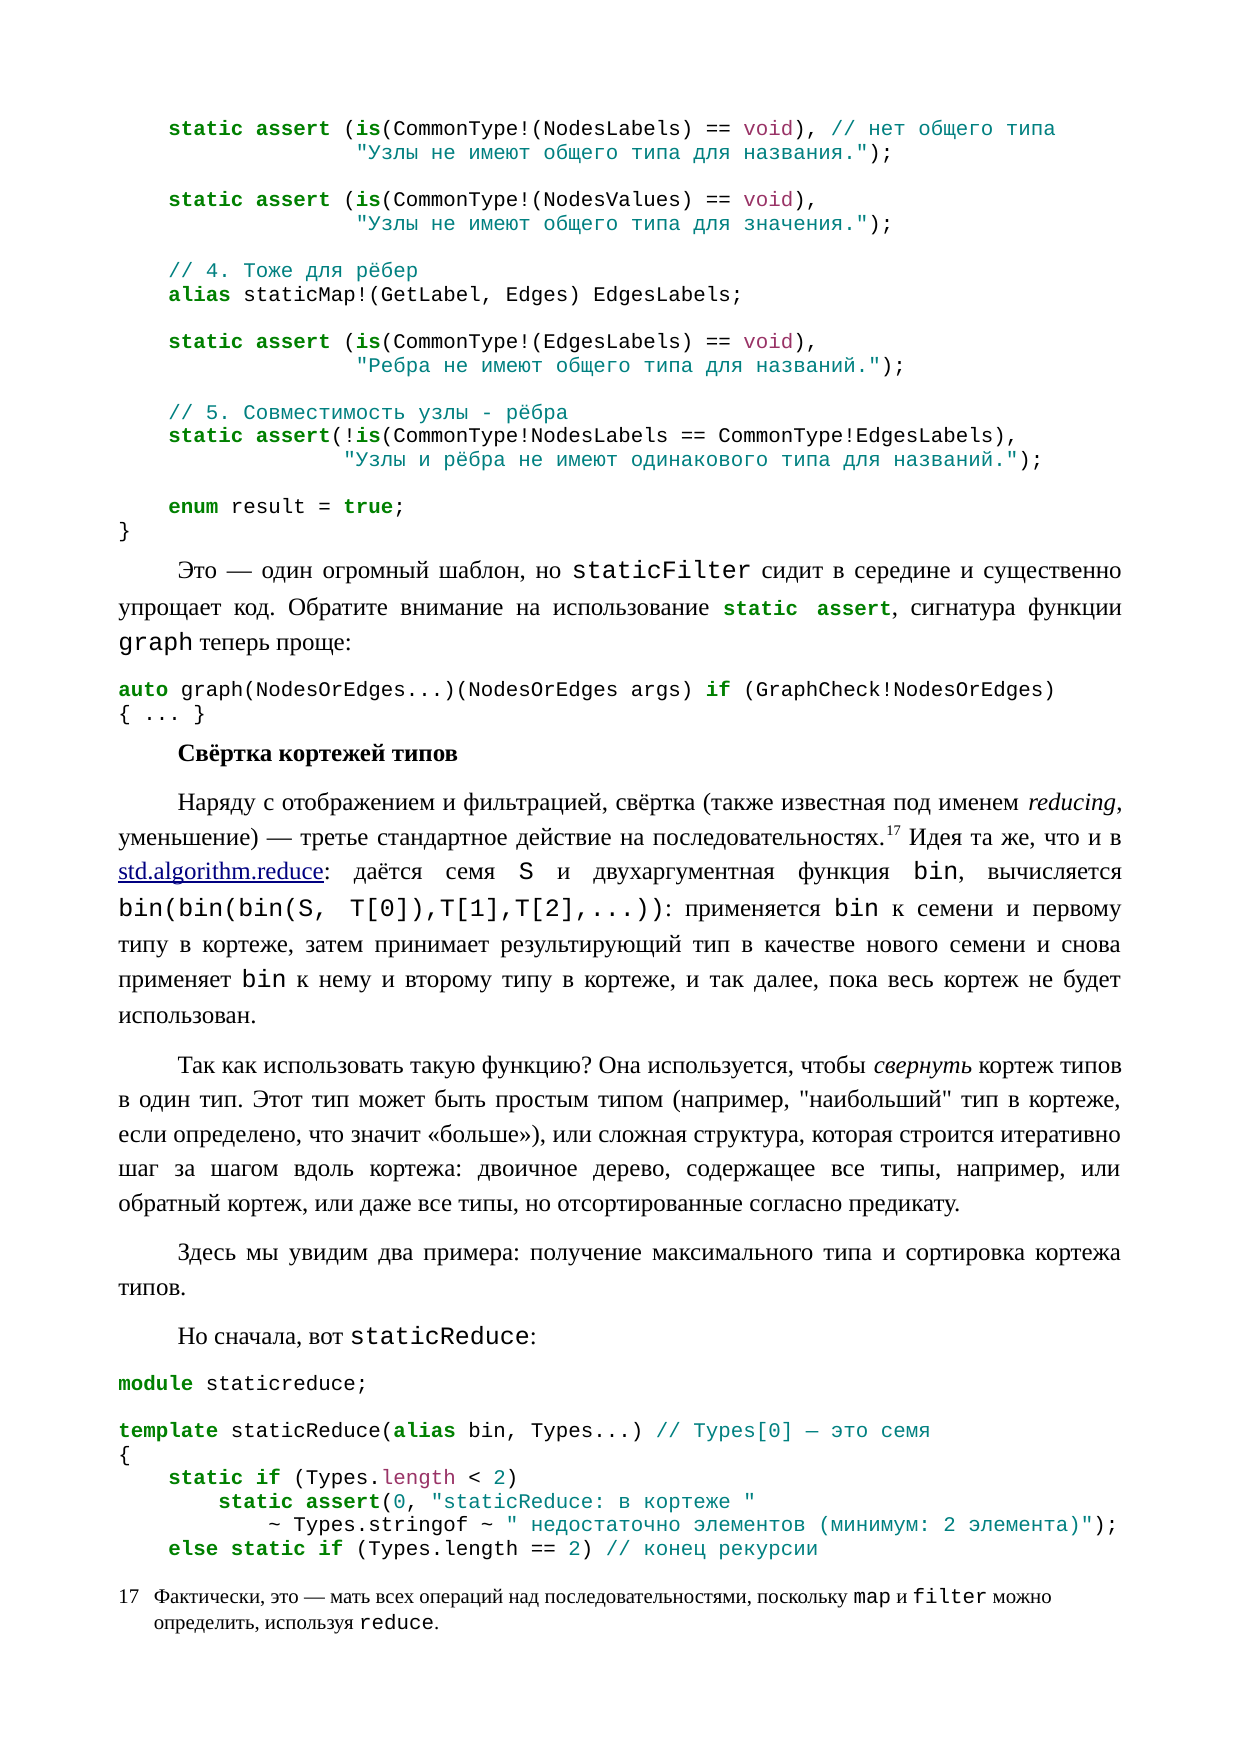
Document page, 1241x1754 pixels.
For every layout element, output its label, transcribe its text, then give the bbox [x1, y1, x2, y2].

text } [118, 520, 1122, 544]
text static assert(!is(CommonType!NodesLabels == CommonType!EdgesLabels), [118, 426, 1122, 449]
text alias staticMap!(GetLabel, Edges) EdgesLabels; [118, 284, 1122, 307]
text static assert (is(CommonType!(NodesLabels) == void), // нет общего типа [118, 118, 1122, 142]
text Но сначала, вот staticReduce: [118, 1321, 1122, 1352]
text "Узлы и рёбра не имеют одинакового типа для названий."); [118, 449, 1122, 473]
text { [118, 1443, 1122, 1467]
text // 5. Совместимость узлы - рёбра [118, 402, 1122, 426]
text Наряду с отображением и фильтрацией, свёртка (также известная под именем reducing, уменьшение) — третье стандартное действие на последовательностях. Идея та же, что и в std.algorithm.reduce: даётся семя S и двухаргументная функция bin, вычисляется bin(bin(bin(S, T[0]),T[1],T[2],...)): применяется bin к семени и первому типу в кортеже, затем принимает результирующий тип в качестве нового семени и снова применяет bin к нему и второму типу в кортеже, и так далее, пока весь кортеж не будет использован. [118, 787, 1122, 1029]
text static assert(0, "staticReduce: в кортеже " [118, 1491, 1122, 1514]
text // 4. Тоже для рёбер [118, 260, 1122, 284]
text static if (Types.length < 2) [118, 1467, 1122, 1491]
text Свёртка кортежей типов [118, 738, 1122, 767]
text Фактически, это — мать всех операций над последовательностями, поскольку map и filter можно определить, используя reduce. [118, 1584, 1122, 1636]
text { ... } [118, 703, 1122, 726]
text else static if (Types.length == 2) // конец рекурсии [118, 1538, 1122, 1562]
text module staticreduce; [118, 1373, 1122, 1396]
text static assert (is(CommonType!(EdgesLabels) == void), [118, 331, 1122, 354]
text static assert (is(CommonType!(NodesValues) == void), [118, 189, 1122, 213]
text Здесь мы увидим два примера: получение максимального типа и сортировка кортежа типов. [118, 1237, 1122, 1300]
text "Ребра не имеют общего типа для названий."); [118, 354, 1122, 378]
text "Узлы не имеют общего типа для значения."); [118, 213, 1122, 236]
text template staticReduce(alias bin, Types...) // Types[0] — это семя [118, 1420, 1122, 1443]
text auto graph(NodesOrEdges...)(NodesOrEdges args) if (GraphCheck!NodesOrEdges) [118, 679, 1122, 703]
text Это — один огромный шаблон, но staticFilter сидит в середине и существенно упрощает код. Обратите внимание на использование static assert, сигнатура функции graph теперь проще: [118, 556, 1122, 658]
text Так как использовать такую функцию? Она используется, чтобы свернуть кортеж типов в один тип. Этот тип может быть простым типом (например, "наибольший" тип в кортеже, если определено, что значит «больше»), или сложная структура, которая строится итеративно шаг за шагом вдоль кортежа: двоичное дерево, содержащее все типы, например, или обратный кортеж, или даже все типы, но отсортированные согласно предикату. [118, 1050, 1122, 1217]
text ~ Types.stringof ~ " недостаточно элементов (минимум: 2 элемента)"); [118, 1514, 1122, 1538]
text enum result = true; [118, 496, 1122, 520]
text "Узлы не имеют общего типа для названия."); [118, 142, 1122, 165]
